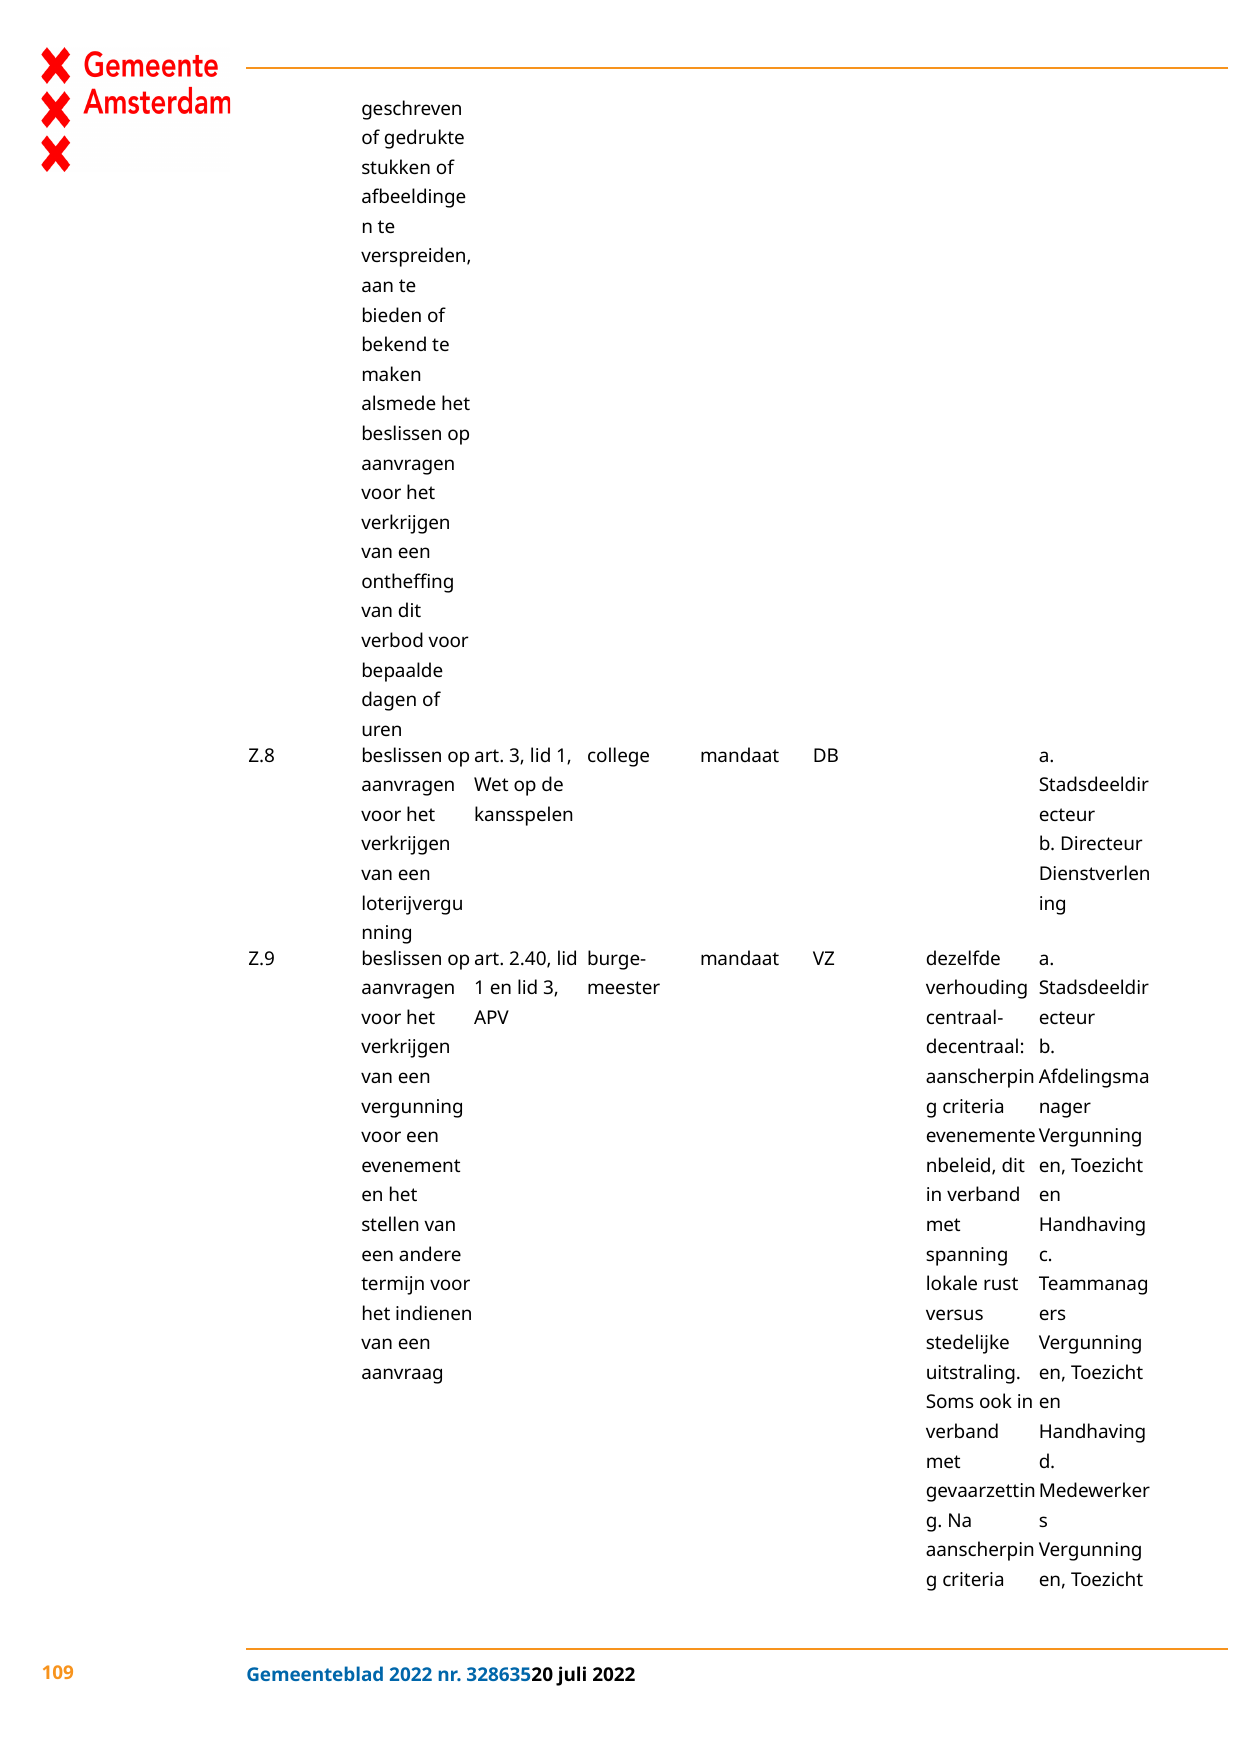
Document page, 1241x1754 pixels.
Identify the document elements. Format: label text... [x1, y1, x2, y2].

table_cell [587, 95, 700, 742]
table_cell beslissen op aanvragen voor het verkrijgen van een loterijvergunning [361, 742, 474, 945]
table_cell [248, 95, 361, 742]
table_cell burge-meester [587, 945, 700, 1592]
table_cell DB [813, 742, 926, 945]
table_cell Z.9 [248, 945, 361, 1592]
table_cell mandaat [700, 742, 813, 945]
table_cell [926, 95, 1038, 742]
table_cell dezelfde verhouding centraal-decentraal: aanscherping criteria evenementenbeleid, dit in verband met spanning lokale rust versus stedelijke uitstraling. Soms ook in verband met gevaarzetting. Na aanscherping criteria [926, 945, 1038, 1592]
table_cell a. Stadsdeeldirecteur b. Afdelingsmanager Vergunningen, Toezicht en Handhaving c. Teammanagers Vergunningen, Toezicht en Handhaving d. Medewerkers Vergunningen, Toezicht [1039, 945, 1152, 1592]
picture [41, 47, 231, 172]
table_cell [813, 95, 926, 742]
table_cell [1039, 95, 1152, 742]
table_cell college [587, 742, 700, 945]
table_cell VZ [813, 945, 926, 1592]
table_cell [474, 95, 587, 742]
table_cell art. 3, lid 1, Wet op de kansspelen [474, 742, 587, 945]
table_cell beslissen op aanvragen voor het verkrijgen van een vergunning voor een evenement en het stellen van een andere termijn voor het indienen van een aanvraag [361, 945, 474, 1592]
table_cell a. Stadsdeeldirecteur b. Directeur Dienstverlening [1039, 742, 1152, 945]
table_cell geschreven of gedrukte stukken of afbeeldingen te verspreiden, aan te bieden of bekend te maken alsmede het beslissen op aanvragen voor het verkrijgen van een ontheffing van dit verbod voor bepaalde dagen of uren [361, 95, 474, 742]
table_cell art. 2.40, lid 1 en lid 3, APV [474, 945, 587, 1592]
table_cell [926, 742, 1038, 945]
table_cell [700, 95, 813, 742]
table_cell Z.8 [248, 742, 361, 945]
table_cell mandaat [700, 945, 813, 1592]
